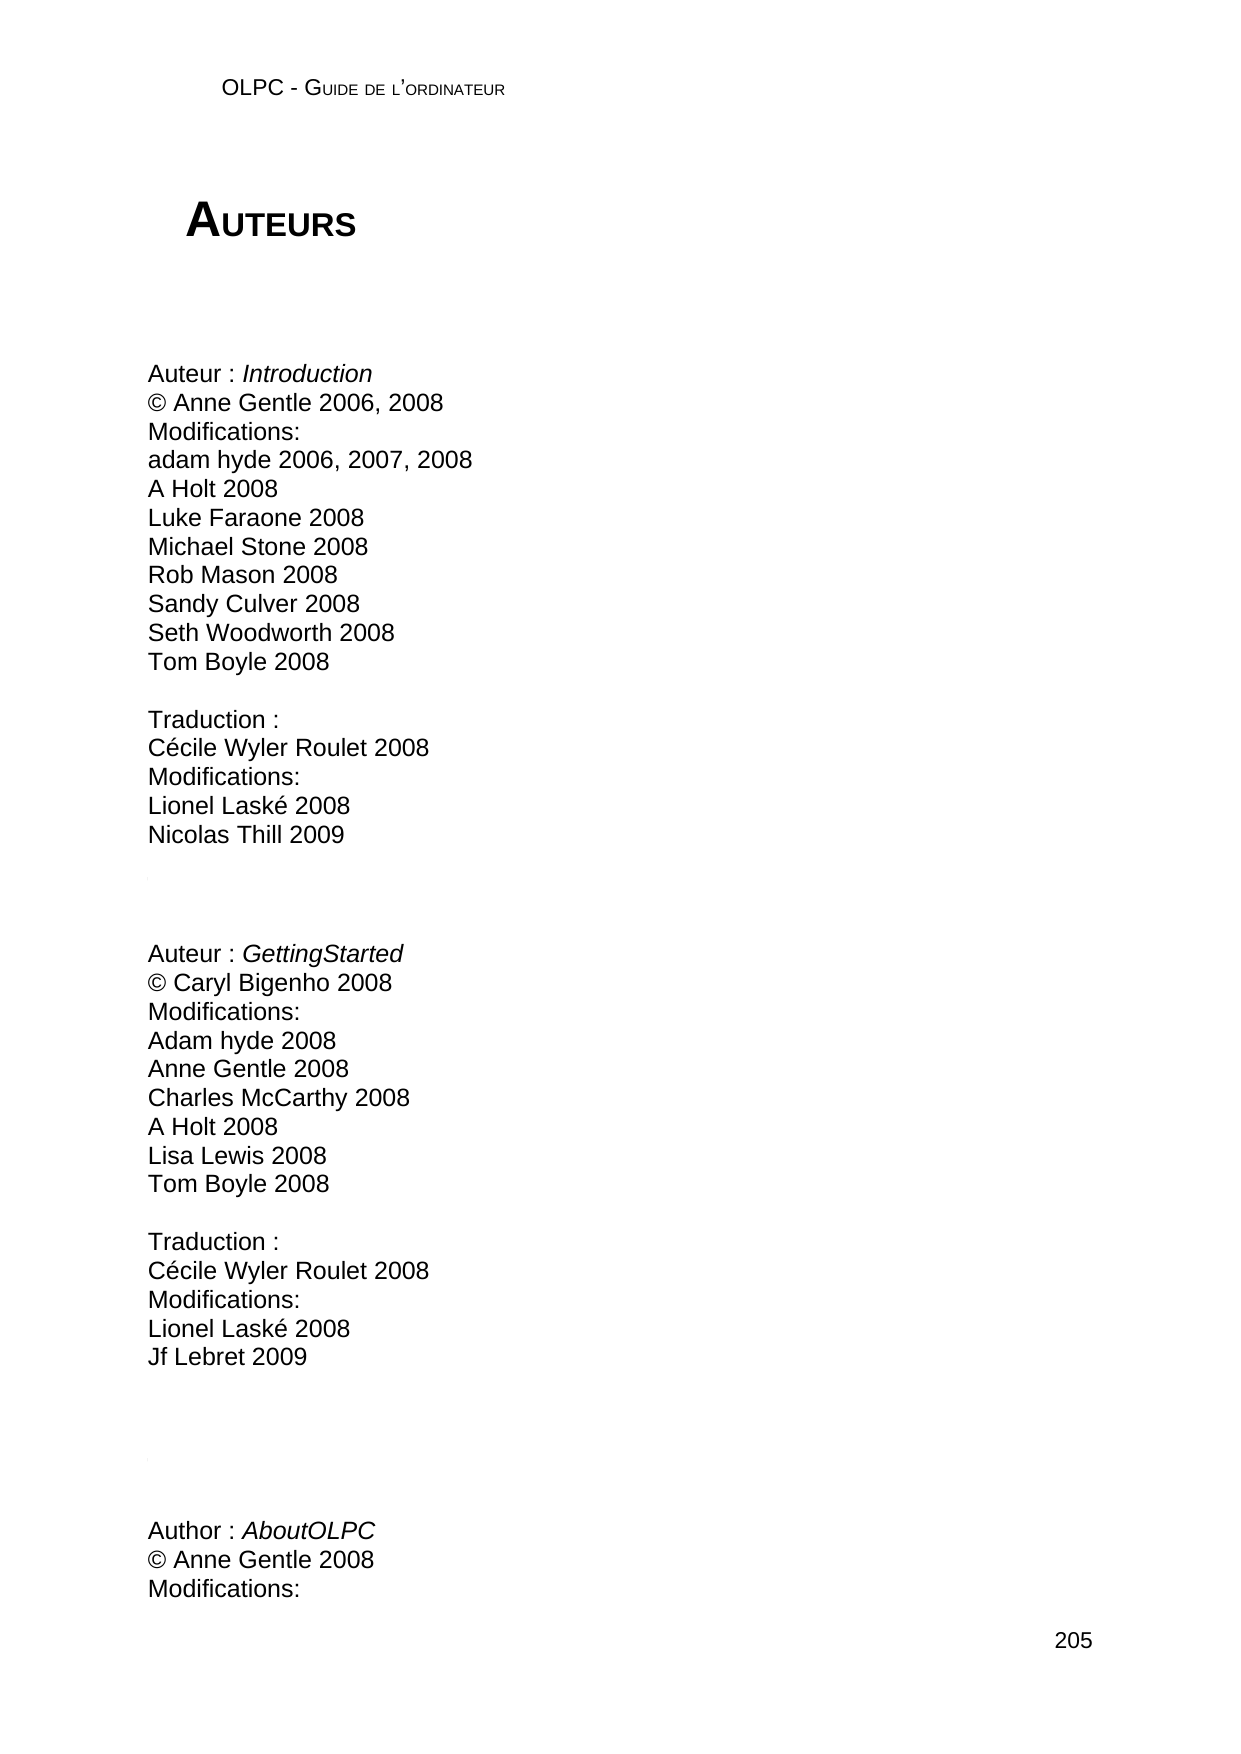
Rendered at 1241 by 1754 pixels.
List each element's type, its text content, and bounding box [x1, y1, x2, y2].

text Author : AboutOLPC © Anne Gentle 2008 Modifications: [148, 1516, 1092, 1602]
text Nicolas Thill 2009 [148, 820, 1092, 848]
text Auteur : Introduction © Anne Gentle 2006, 2008 Modifications: adam hyde 2006, 2007, 2008 A Holt 2008 Luke Faraone 2008 Michael Stone 2008 Rob Mason 2008 Sandy Culver 2008 Seth Woodworth 2008 Tom Boyle 2008 [148, 359, 1092, 676]
text Jf Lebret 2009 [148, 1342, 1092, 1371]
text Traduction : Cécile Wyler Roulet 2008 Modifications: Lionel Laské 2008 [148, 705, 1092, 820]
subtitle Auteurs [185, 189, 1092, 247]
text Auteur : GettingStarted © Caryl Bigenho 2008 Modifications: Adam hyde 2008 Anne Gentle 2008 Charles McCarthy 2008 A Holt 2008 Lisa Lewis 2008 Tom Boyle 2008 [148, 939, 1092, 1198]
text Traduction : Cécile Wyler Roulet 2008 Modifications: Lionel Laské 2008 [148, 1227, 1092, 1342]
